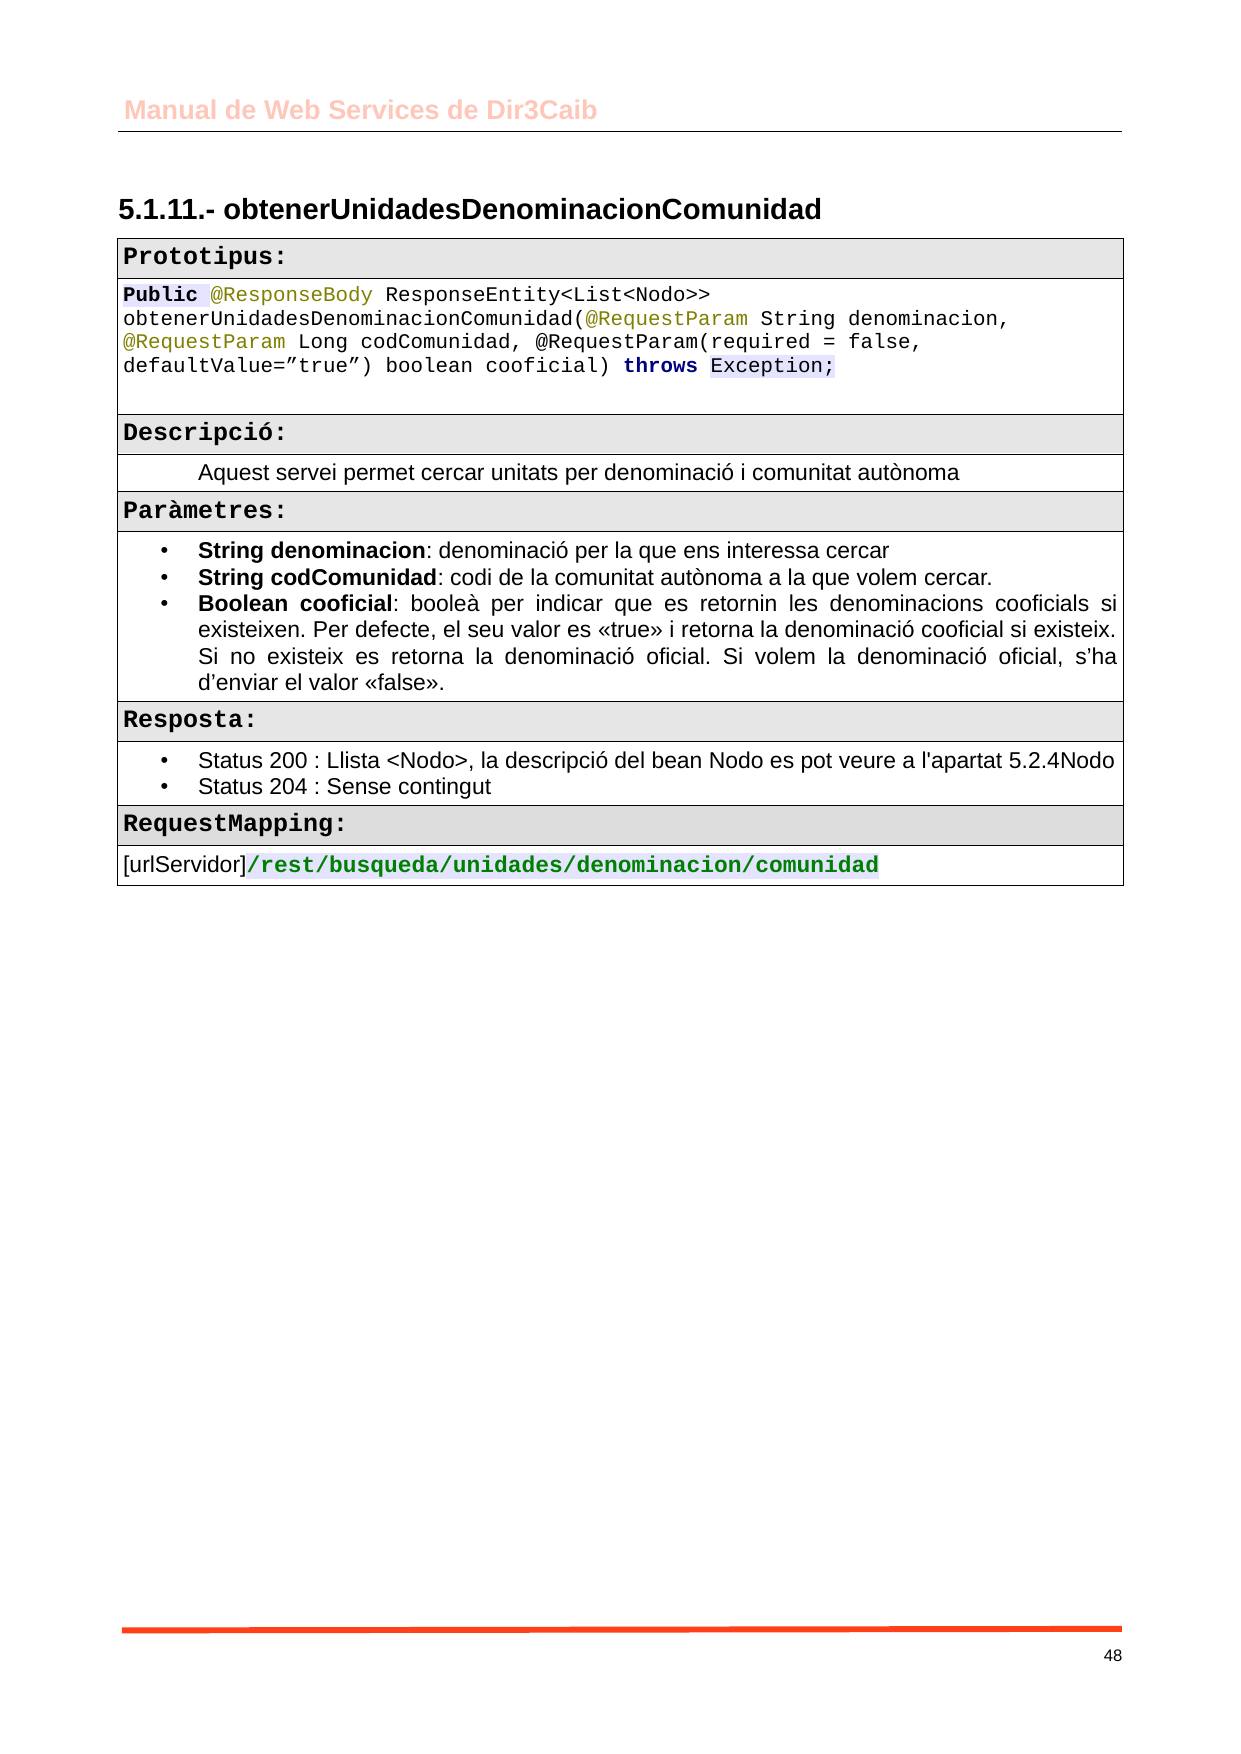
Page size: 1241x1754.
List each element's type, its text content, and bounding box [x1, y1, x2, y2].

table_cell Status 200 : Llista <Nodo>, la descripció del bean Nodo es pot veure a l'apartat 5.2.4Nodo Status 204 : Sense contingut [118, 742, 1123, 805]
table_cell Resposta: [118, 702, 1123, 741]
table_cell String denominacion: denominació per la que ens interessa cercar String codComunidad: codi de la comunitat autònoma a la que volem cercar. Boolean cooficial: booleà per indicar que es retornin les denominacions cooficials si existeixen. Per defecte, el seu valor es «true» i retorna la denominació cooficial si existeix. Si no existeix es retorna la denominació oficial. Si volem la denominació oficial, s’ha d’enviar el valor «false». [118, 532, 1123, 701]
table_cell Descripció: [118, 415, 1123, 453]
table_cell RequestMapping: [118, 806, 1123, 845]
table_header Prototipus: [118, 239, 1123, 278]
table_cell [urlServidor]/rest/busqueda/unidades/denominacion/comunidad [118, 846, 1123, 885]
table_cell Public @ResponseBody ResponseEntity<List<Nodo>> obtenerUnidadesDenominacionComunidad(@RequestParam String denominacion, @RequestParam Long codComunidad, @RequestParam(required = false, defaultValue=”true”) boolean cooficial) throws Exception; [118, 279, 1123, 414]
table_cell Aquest servei permet cercar unitats per denominació i comunitat autònoma [118, 455, 1123, 491]
table_cell Paràmetres: [118, 492, 1123, 531]
subtitle obtenerUnidadesDenominacionComunidad [118, 192, 1122, 226]
